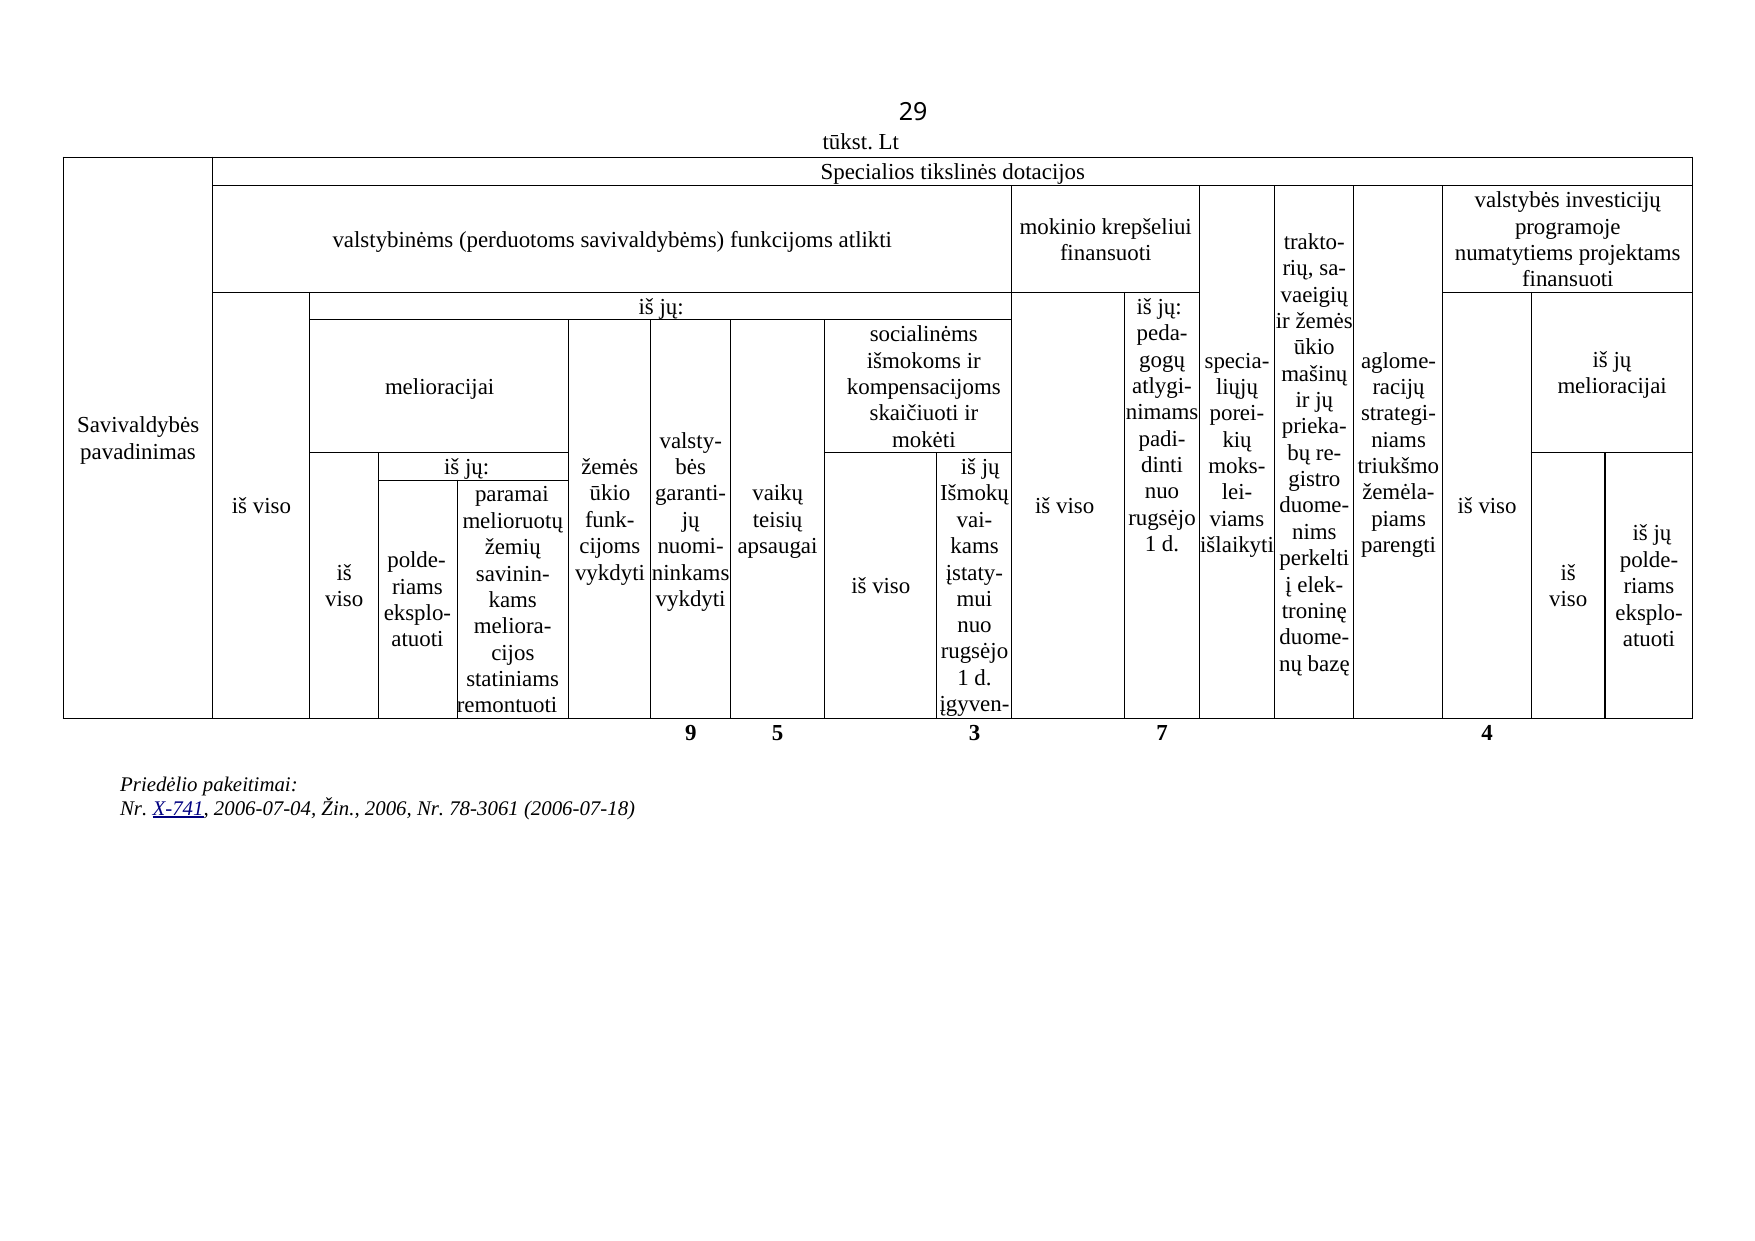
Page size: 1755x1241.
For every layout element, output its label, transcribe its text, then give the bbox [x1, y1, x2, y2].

table_cell vaikų teisių apsaugai [731, 320, 824, 718]
table_cell iš jų melioracijai [1532, 293, 1692, 452]
table_cell [1199, 719, 1274, 745]
table_cell 7 [1124, 719, 1199, 745]
table_cell iš viso [1532, 453, 1604, 718]
table_cell [378, 719, 453, 745]
table_cell mokinio krepšeliui finansuoti [1012, 186, 1199, 292]
table_cell polde-riams eksplo-atuoti [379, 481, 457, 718]
table_cell iš viso [213, 293, 309, 718]
table_cell iš jų: [310, 293, 1011, 319]
table_cell [1274, 719, 1354, 745]
table_cell iš jų polde-riams eksplo-atuoti [1606, 453, 1692, 718]
table_cell iš viso [310, 453, 378, 718]
table_cell iš jų: [379, 453, 568, 479]
table_cell iš jų: peda-gogų atlygi-nimams padi-dinti nuo rugsėjo 1 d. [1125, 293, 1199, 718]
table_cell specia-liųjų porei-kių moks-lei-viams išlaikyti [1200, 186, 1274, 718]
table_cell 9 [650, 719, 731, 745]
table_cell 5 [731, 719, 824, 745]
table_header tūkst. Lt [213, 128, 1693, 157]
table_cell žemės ūkio funk-cijoms vykdyti [569, 320, 650, 718]
table_cell [1531, 719, 1605, 745]
table_cell valstybinėms (perduotoms savivaldybėms) funkcijoms atlikti [213, 186, 1011, 292]
table_cell trakto-rių, sa-vaeigių ir žemės ūkio mašinų ir jų prieka-bų re-gistro duome-nims perkelti į elek-troninę duome-nų bazę [1275, 186, 1353, 718]
table_cell socialinėms išmokoms ir kompensacijoms skaičiuoti ir mokėti [825, 320, 1011, 452]
table_cell [310, 719, 378, 745]
table_cell [453, 719, 569, 745]
table_cell [213, 719, 310, 745]
table_cell melioracijai [310, 320, 568, 452]
table_cell [1605, 719, 1693, 745]
table_cell Savivaldybės pavadinimas [64, 158, 212, 718]
table_cell [569, 719, 650, 745]
table_cell [824, 719, 937, 745]
table_header [63, 128, 213, 157]
table_cell valstybės investicijų programoje numatytiems projektams finansuoti [1443, 186, 1692, 292]
table_cell 12413 [937, 719, 1012, 745]
table_cell iš viso [1443, 293, 1531, 718]
table_cell iš viso [825, 453, 936, 718]
table_cell 4 [1443, 719, 1531, 745]
table_cell [1354, 719, 1443, 745]
table_cell iš jų Išmokų vai-kams įstaty-mui nuo rugsėjo 1 d. įgyven-dinti [937, 453, 1011, 718]
subtitle Priedėlio pakeitimai: [120, 771, 1705, 796]
table_cell [1012, 719, 1124, 745]
table_cell aglome-racijų strategi-niams triukšmo žemėla-piams parengti [1354, 186, 1442, 718]
text Nr. X-741, 2006-07-04, Žin., 2006, Nr. 78-3061 (2006-07-18) [120, 796, 1706, 819]
table_cell paramai melioruotų žemių savinin-kams meliora-cijos statiniams remontuoti [458, 481, 568, 718]
table_cell iš viso [1012, 293, 1124, 718]
table_cell valsty-bės garanti-jų nuomi-ninkams vykdyti [651, 320, 730, 718]
table_cell Specialios tikslinės dotacijos [213, 158, 1692, 185]
table_cell [63, 719, 213, 745]
